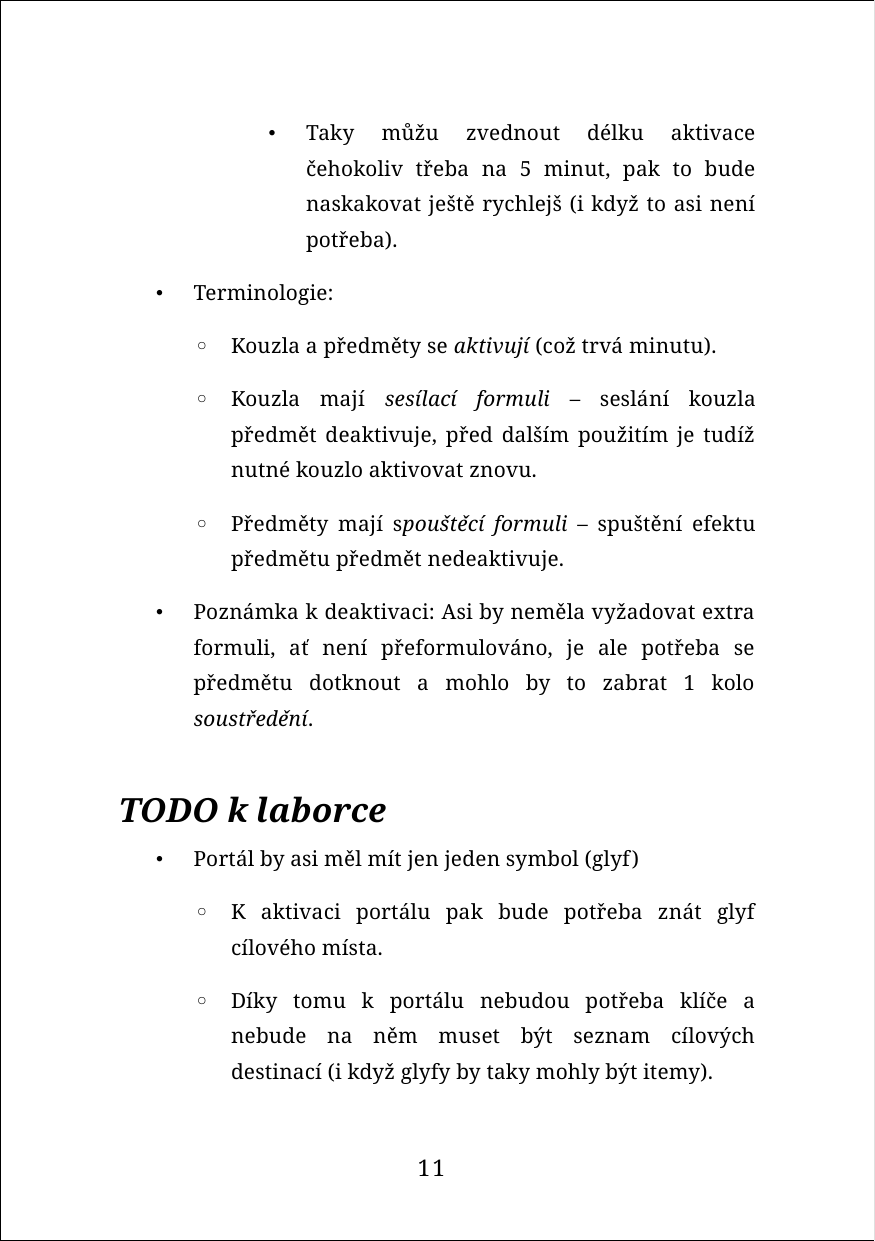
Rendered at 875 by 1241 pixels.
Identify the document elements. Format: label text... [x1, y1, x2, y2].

list Taky můžu zvednout délku aktivace čehokoliv třeba na 5 minut, pak to bude naskakovat ještě rychlejš (i když to asi není potřeba). [268, 118, 756, 253]
list Terminologie: [156, 278, 756, 306]
subtitle TODO k laborce [118, 787, 756, 832]
list Poznámka k deaktivaci: Asi by neměla vyžadovat extra formuli, ať není přeformulováno, je ale potřeba se předmětu dotknout a mohlo by to zabrat 1 kolo soustředění. [156, 597, 756, 732]
list Kouzla a předměty se aktivují (což trvá minutu). [193, 331, 756, 360]
list Portál by asi měl mít jen jeden symbol (glyf) [156, 844, 756, 872]
list Díky tomu k portálu nebudou potřeba klíče a nebude na něm muset být seznam cílových destinací (i když glyfy by taky mohly být itemy). [193, 986, 756, 1086]
list Kouzla mají sesílací formuli – seslání kouzla předmět deaktivuje, před dalším použitím je tudíž nutné kouzlo aktivovat znovu. [193, 384, 756, 484]
list K aktivaci portálu pak bude potřeba znát glyf cílového místa. [193, 897, 756, 961]
list Předměty mají spouštěcí formuli – spuštění efektu předmětu předmět nedeaktivuje. [193, 509, 756, 573]
